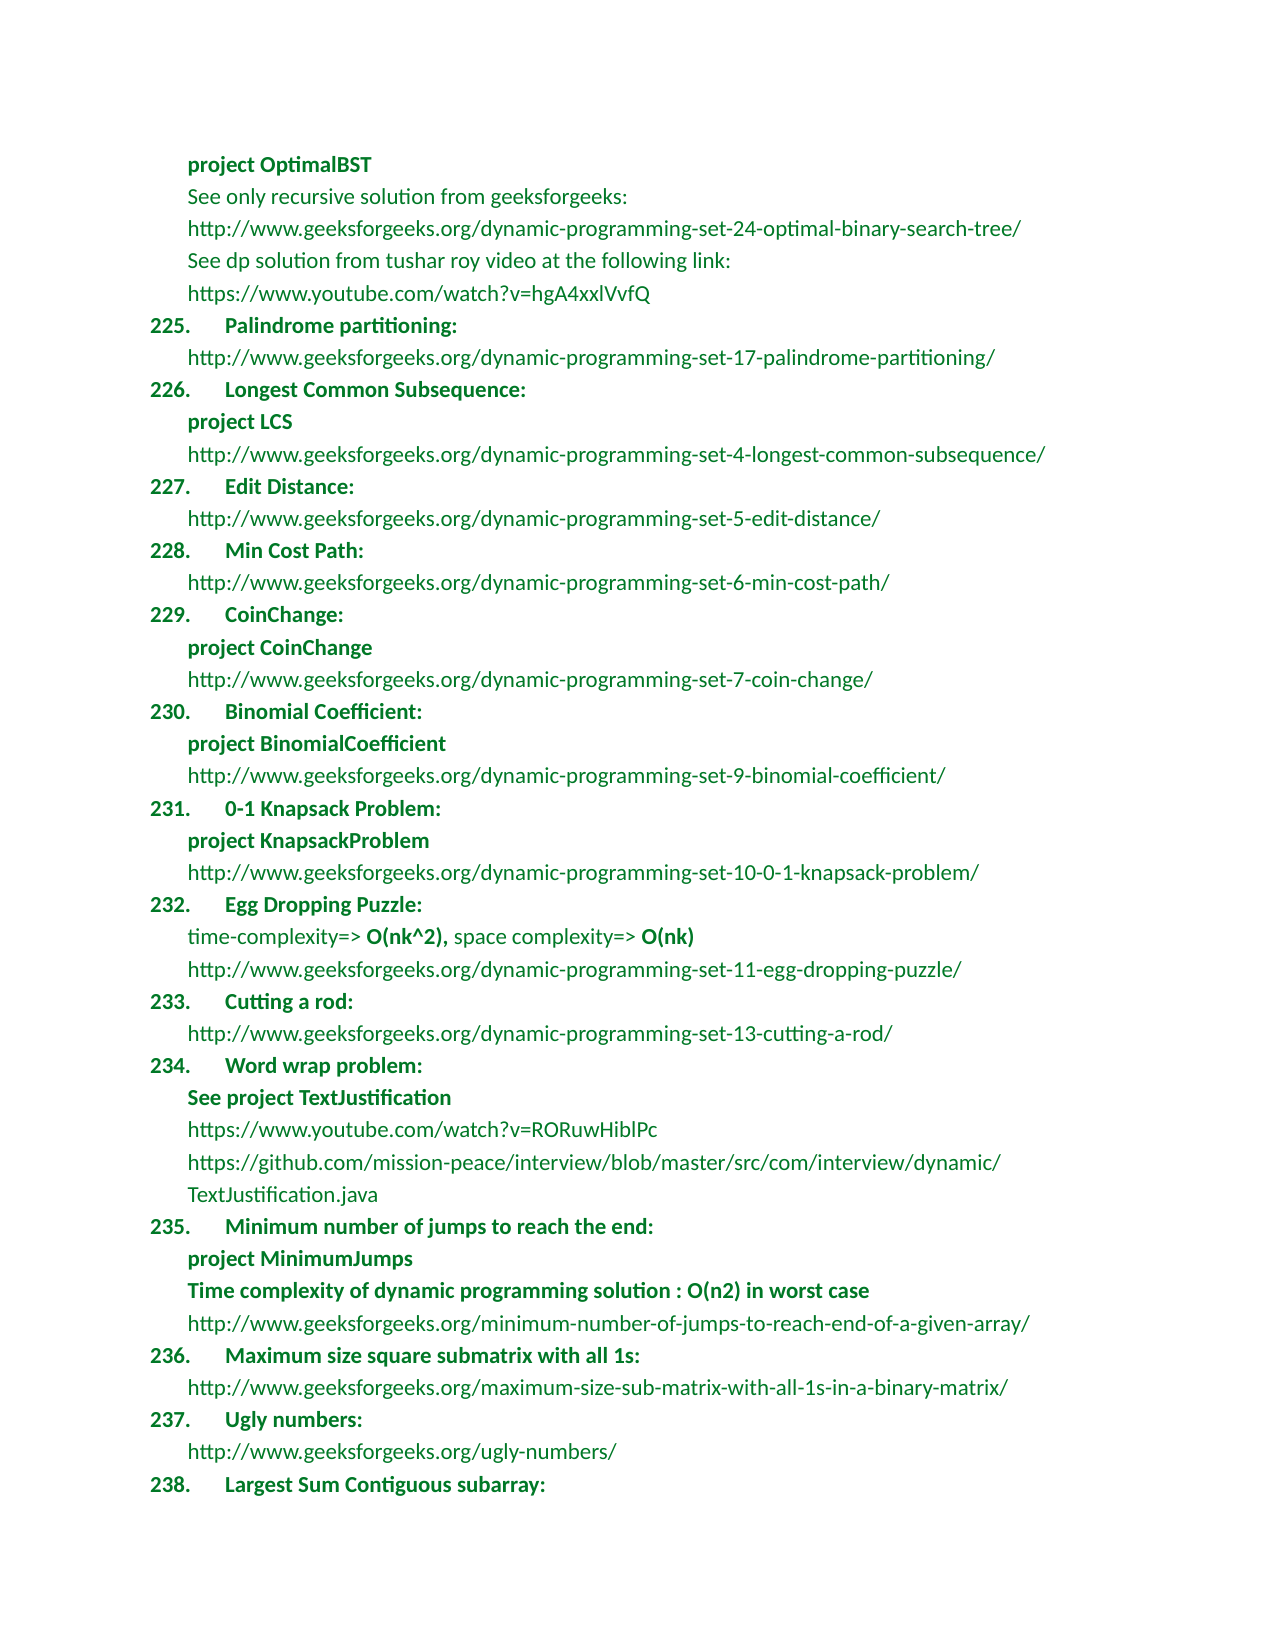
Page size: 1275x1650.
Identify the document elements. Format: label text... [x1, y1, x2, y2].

list Word wrap problem: [150, 1051, 1125, 1079]
list http://www.geeksforgeeks.org/maximum-size-sub-matrix-with-all-1s-in-a-binary-matrix/ [150, 1373, 1125, 1401]
list Maximum size square submatrix with all 1s: [150, 1341, 1125, 1369]
list project MinimumJumps [150, 1244, 1125, 1272]
list https://github.com/mission-peace/interview/blob/master/src/com/interview/dynamic/TextJustification.java [150, 1148, 1125, 1208]
list See dp solution from tushar roy video at the following link: [150, 247, 1125, 274]
list Egg Dropping Puzzle: [150, 890, 1125, 918]
list http://www.geeksforgeeks.org/dynamic-programming-set-5-edit-distance/ [150, 504, 1125, 532]
list Cutting a rod: [150, 987, 1125, 1015]
list project BinomialCoefficient [150, 729, 1125, 757]
list Min Cost Path: [150, 536, 1125, 564]
list Palindrome partitioning: [150, 311, 1125, 339]
list time-complexity=> O(nk^2), space complexity=> O(nk) [150, 922, 1125, 951]
list project OptimalBST [150, 150, 1125, 178]
list http://www.geeksforgeeks.org/dynamic-programming-set-17-palindrome-partitioning/ [150, 343, 1125, 371]
list See project TextJustification [150, 1083, 1125, 1111]
list http://www.geeksforgeeks.org/dynamic-programming-set-9-binomial-coefficient/ [150, 762, 1125, 789]
list Ugly numbers: [150, 1405, 1125, 1433]
list Time complexity of dynamic programming solution : O(n2) in worst case [150, 1277, 1125, 1304]
list http://www.geeksforgeeks.org/dynamic-programming-set-7-coin-change/ [150, 665, 1125, 693]
list http://www.geeksforgeeks.org/dynamic-programming-set-13-cutting-a-rod/ [150, 1019, 1125, 1047]
list http://www.geeksforgeeks.org/dynamic-programming-set-10-0-1-knapsack-problem/ [150, 858, 1125, 886]
list http://www.geeksforgeeks.org/dynamic-programming-set-24-optimal-binary-search-tree/ [150, 214, 1125, 242]
list http://www.geeksforgeeks.org/dynamic-programming-set-6-min-cost-path/ [150, 568, 1125, 596]
list Longest Common Subsequence: [150, 375, 1125, 403]
list Largest Sum Contiguous subarray: [150, 1470, 1125, 1498]
list http://www.geeksforgeeks.org/minimum-number-of-jumps-to-reach-end-of-a-given-array/ [150, 1309, 1125, 1337]
list https://www.youtube.com/watch?v=hgA4xxlVvfQ [150, 279, 1125, 307]
list http://www.geeksforgeeks.org/ugly-numbers/ [150, 1437, 1125, 1466]
list https://www.youtube.com/watch?v=RORuwHiblPc [150, 1116, 1125, 1144]
list Binomial Coefficient: [150, 697, 1125, 725]
list http://www.geeksforgeeks.org/dynamic-programming-set-11-egg-dropping-puzzle/ [150, 955, 1125, 983]
list 0-1 Knapsack Problem: [150, 794, 1125, 822]
list Minimum number of jumps to reach the end: [150, 1212, 1125, 1240]
list http://www.geeksforgeeks.org/dynamic-programming-set-4-longest-common-subsequence/ [150, 440, 1125, 468]
list project LCS [150, 407, 1125, 436]
list Edit Distance: [150, 472, 1125, 500]
list See only recursive solution from geeksforgeeks: [150, 182, 1125, 210]
list project KnapsackProblem [150, 826, 1125, 854]
list CoinChange: [150, 601, 1125, 629]
list project CoinChange [150, 633, 1125, 661]
